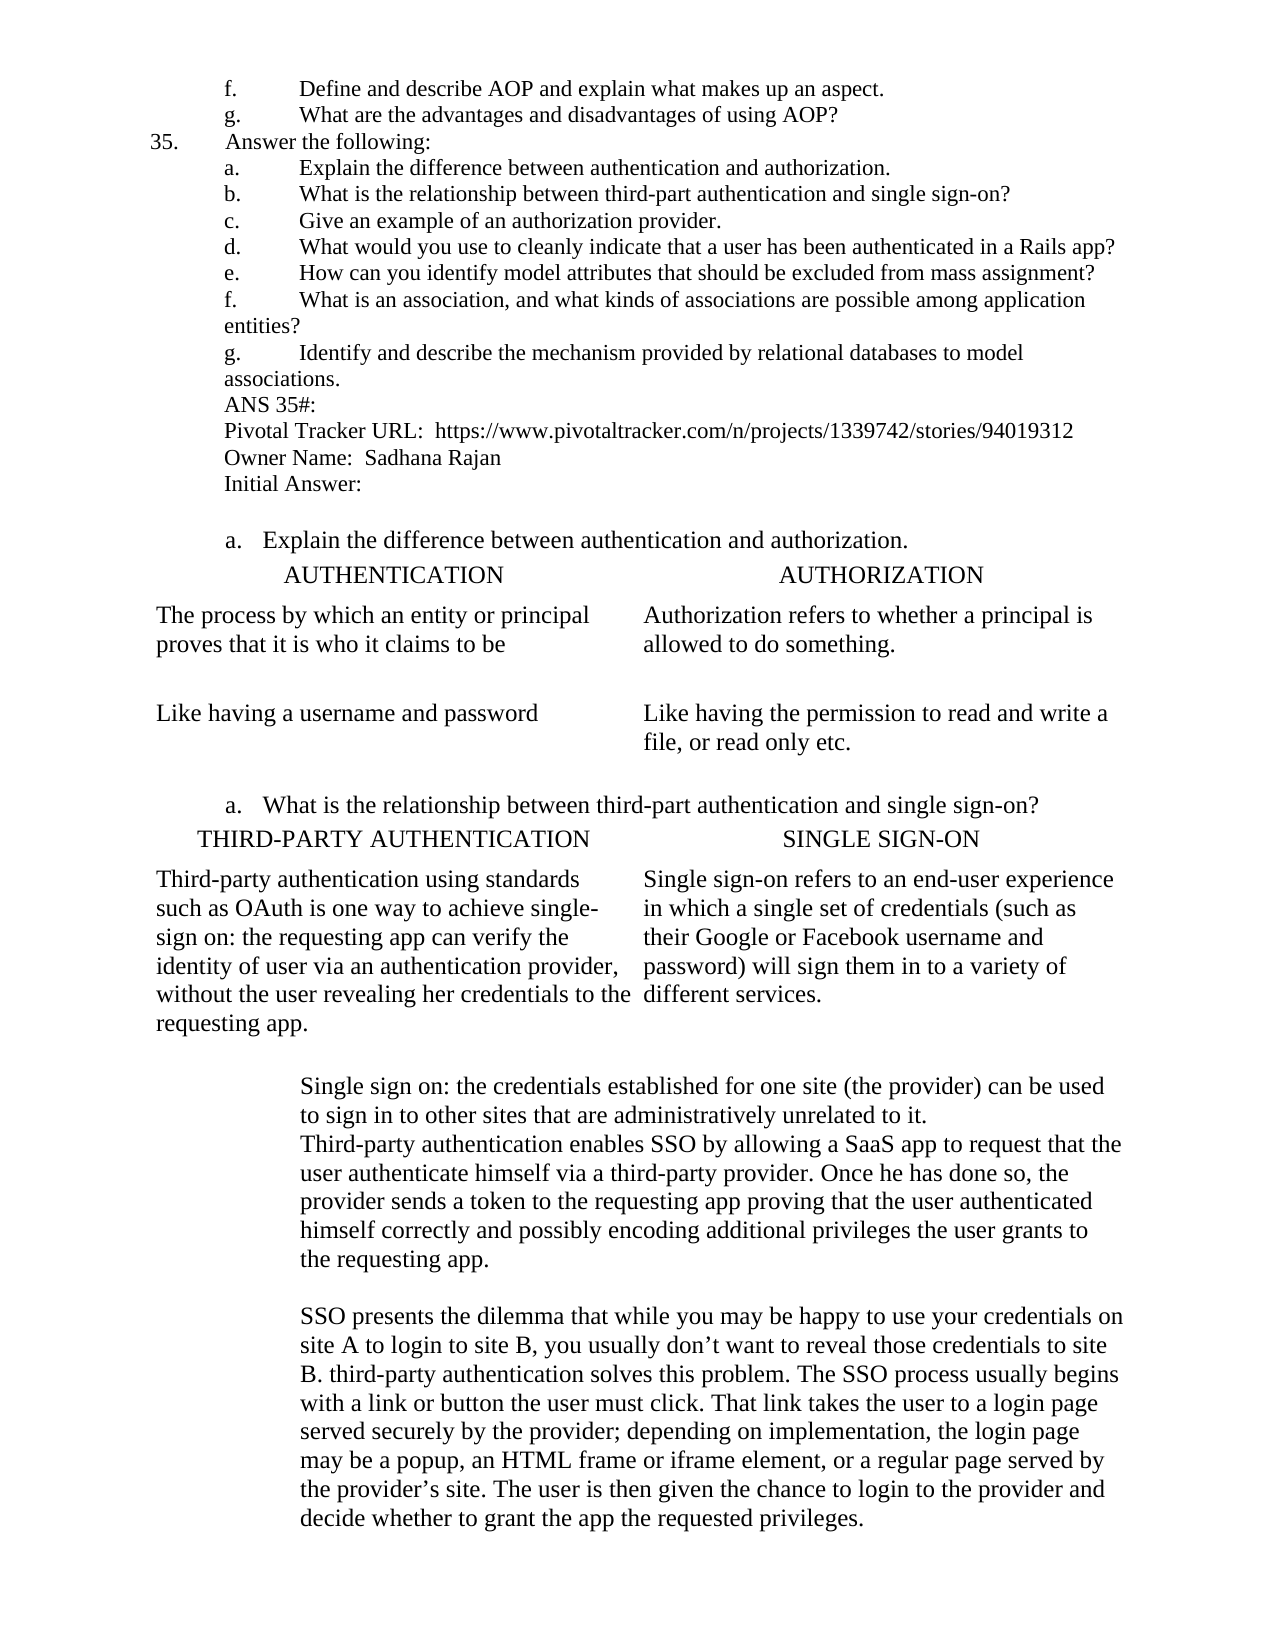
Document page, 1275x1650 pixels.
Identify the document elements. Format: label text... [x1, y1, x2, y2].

text Pivotal Tracker URL: https://www.pivotaltracker.com/n/projects/1339742/stories/94019312 [224, 418, 1125, 444]
text f. Define and describe AOP and explain what makes up an aspect. [224, 75, 1125, 101]
text a. Explain the difference between authentication and authorization. [224, 154, 1125, 180]
text d. What would you use to cleanly indicate that a user has been authenticated in a Rails app? [224, 233, 1125, 259]
table_header THIRD-PARTY AUTHENTICATION [150, 819, 637, 859]
text c. Give an example of an authorization provider. [224, 207, 1125, 233]
text e. How can you identify model attributes that should be excluded from mass assignment? [224, 259, 1125, 286]
table_header AUTHENTICATION [150, 554, 637, 594]
list What is the relationship between third-part authentication and single sign-on? [225, 790, 1125, 818]
text b. What is the relationship between third-part authentication and single sign-on? [224, 180, 1125, 207]
text Owner Name: Sadhana Rajan [224, 444, 1125, 470]
text Initial Answer: [224, 470, 1125, 497]
text g. What are the advantages and disadvantages of using AOP? [224, 101, 1125, 128]
text Single sign on: the credentials established for one site (the provider) can be used to sign in to other sites that are administratively unrelated to it. [300, 1071, 1125, 1129]
text g. Identify and describe the mechanism provided by relational databases to model associations. ANS 35#: [224, 338, 1125, 418]
table_header SINGLE SIGN-ON [638, 819, 1125, 859]
table_cell Authorization refers to whether a principal is allowed to do something. [638, 594, 1125, 692]
table_cell Like having the permission to read and write a file, or read only etc. [638, 692, 1125, 761]
table_cell Third-party authentication using standards such as OAuth is one way to achieve single-sign on: the requesting app can verify the identity of user via an authentication provider, without the user revealing her credentials to the requesting app. [150, 859, 637, 1043]
text 35. Answer the following: [150, 128, 1125, 154]
text f. What is an association, and what kinds of associations are possible among application entities? [224, 286, 1125, 338]
text SSO presents the dilemma that while you may be happy to use your credentials on site A to login to site B, you usually don’t want to reveal those credentials to site B. third-party authentication solves this problem. The SSO process usually begins with a link or button the user must click. That link takes the user to a login page served securely by the provider; depending on implementation, the login page may be a popup, an HTML frame or iframe element, or a regular page served by the provider’s site. The user is then given the chance to login to the provider and decide whether to grant the app the requested privileges. [300, 1301, 1125, 1531]
table_cell Like having a username and password [150, 692, 637, 761]
table_cell The process by which an entity or principal proves that it is who it claims to be [150, 594, 637, 692]
list Explain the difference between authentication and authorization. [225, 525, 1125, 554]
table_cell Single sign-on refers to an end-user experience in which a single set of credentials (such as their Google or Facebook username and password) will sign them in to a variety of different services. [638, 859, 1125, 1043]
text Third-party authentication enables SSO by allowing a SaaS app to request that the user authenticate himself via a third-party provider. Once he has done so, the provider sends a token to the requesting app proving that the user authenticated himself correctly and possibly encoding additional privileges the user grants to the requesting app. [300, 1129, 1125, 1273]
table_header AUTHORIZATION [638, 554, 1125, 594]
